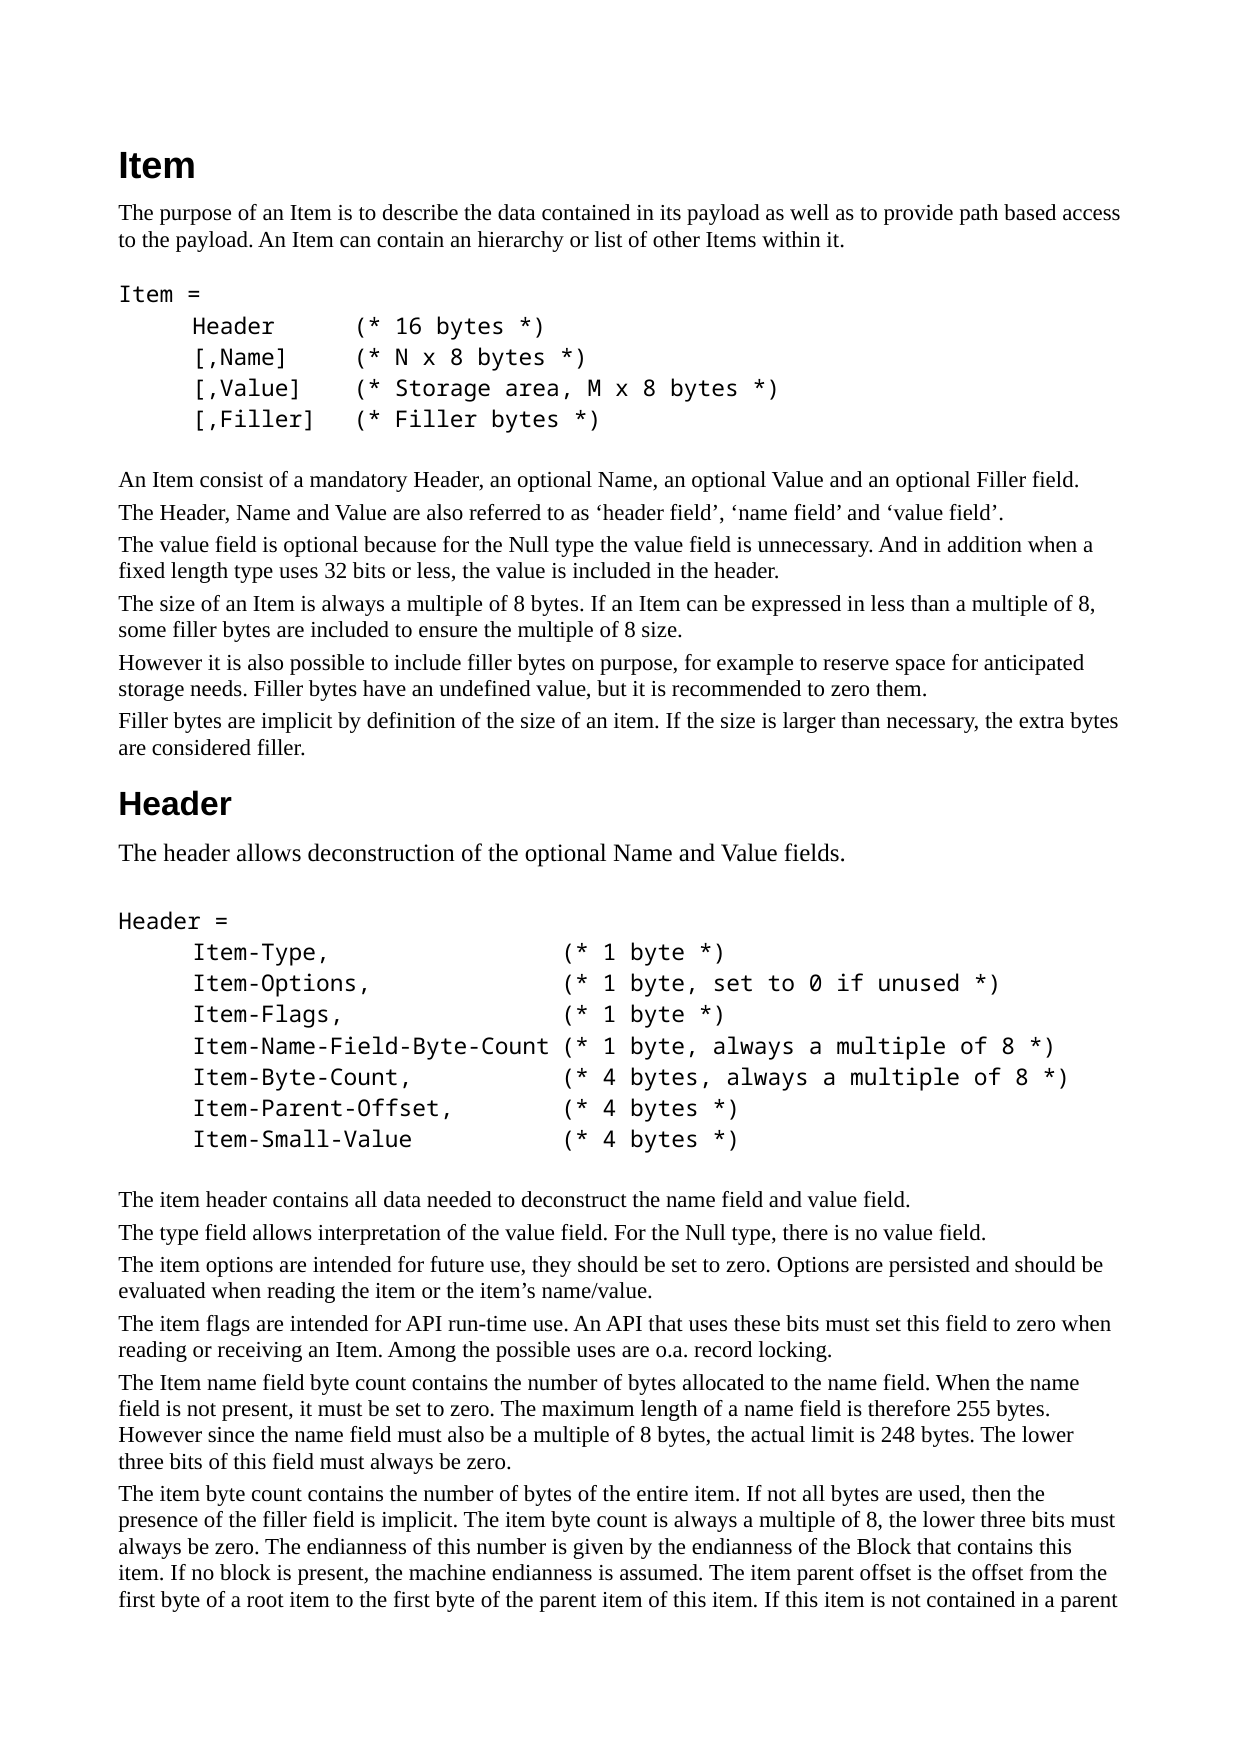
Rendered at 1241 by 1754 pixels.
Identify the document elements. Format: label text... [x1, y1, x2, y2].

text The header allows deconstruction of the optional Name and Value fields. [118, 838, 1122, 867]
subtitle Item [118, 143, 1122, 187]
text Filler bytes are implicit by definition of the size of an item. If the size is larger than necessary, the extra bytes are considered filler. [118, 707, 1122, 760]
text The item header contains all data needed to deconstruct the name field and value field. [118, 1186, 1122, 1213]
text [,Name] (* N x 8 bytes *) [118, 341, 1122, 372]
text The item options are intended for future use, they should be set to zero. Options are persisted and should be evaluated when reading the item or the item’s name/value. [118, 1251, 1122, 1304]
text [,Value] (* Storage area, M x 8 bytes *) [118, 372, 1122, 403]
text Item-Options, (* 1 byte, set to 0 if unused *) [118, 967, 1122, 998]
text Item-Flags, (* 1 byte *) [118, 998, 1122, 1030]
text Item-Name-Field-Byte-Count (* 1 byte, always a multiple of 8 *) [118, 1030, 1122, 1061]
text Header = [118, 905, 1122, 936]
subtitle Header [118, 784, 1122, 823]
text The Header, Name and Value are also referred to as ‘header field’, ‘name field’ and ‘value field’. [118, 499, 1122, 525]
text However it is also possible to include filler bytes on purpose, for example to reserve space for anticipated storage needs. Filler bytes have an undefined value, but it is recommended to zero them. [118, 649, 1122, 701]
text The size of an Item is always a multiple of 8 bytes. If an Item can be expressed in less than a multiple of 8, some filler bytes are included to ensure the multiple of 8 size. [118, 590, 1122, 643]
text Item = [118, 278, 1122, 309]
text [,Filler] (* Filler bytes *) [118, 403, 1122, 434]
text Item-Type, (* 1 byte *) [118, 936, 1122, 967]
text Header (* 16 bytes *) [118, 309, 1122, 341]
text The item byte count contains the number of bytes of the entire item. If not all bytes are used, then the presence of the filler field is implicit. The item byte count is always a multiple of 8, the lower three bits must always be zero. The endianness of this number is given by the endianness of the Block that contains this item. If no block is present, the machine endianness is assumed. The item parent offset is the offset from the first byte of a root item to the first byte of the parent item of this item. If this item is not contained in a parent [118, 1480, 1122, 1612]
text The Item name field byte count contains the number of bytes allocated to the name field. When the name field is not present, it must be set to zero. The maximum length of a name field is therefore 255 bytes. However since the name field must also be a multiple of 8 bytes, the actual limit is 248 bytes. The lower three bits of this field must always be zero. [118, 1369, 1122, 1474]
text Item-Small-Value (* 4 bytes *) [118, 1123, 1122, 1155]
text The value field is optional because for the Null type the value field is unnecessary. And in addition when a fixed length type uses 32 bits or less, the value is included in the header. [118, 531, 1122, 584]
text The item flags are intended for API run-time use. An API that uses these bits must set this field to zero when reading or receiving an Item. Among the possible uses are o.a. record locking. [118, 1310, 1122, 1363]
text Item-Parent-Offset, (* 4 bytes *) [118, 1092, 1122, 1123]
text An Item consist of a mandatory Header, an optional Name, an optional Value and an optional Filler field. [118, 466, 1122, 493]
text The type field allows interpretation of the value field. For the Null type, there is no value field. [118, 1219, 1122, 1245]
text The purpose of an Item is to describe the data contained in its payload as well as to provide path based access to the payload. An Item can contain an hierarchy or list of other Items within it. [118, 199, 1122, 252]
text Item-Byte-Count, (* 4 bytes, always a multiple of 8 *) [118, 1061, 1122, 1092]
